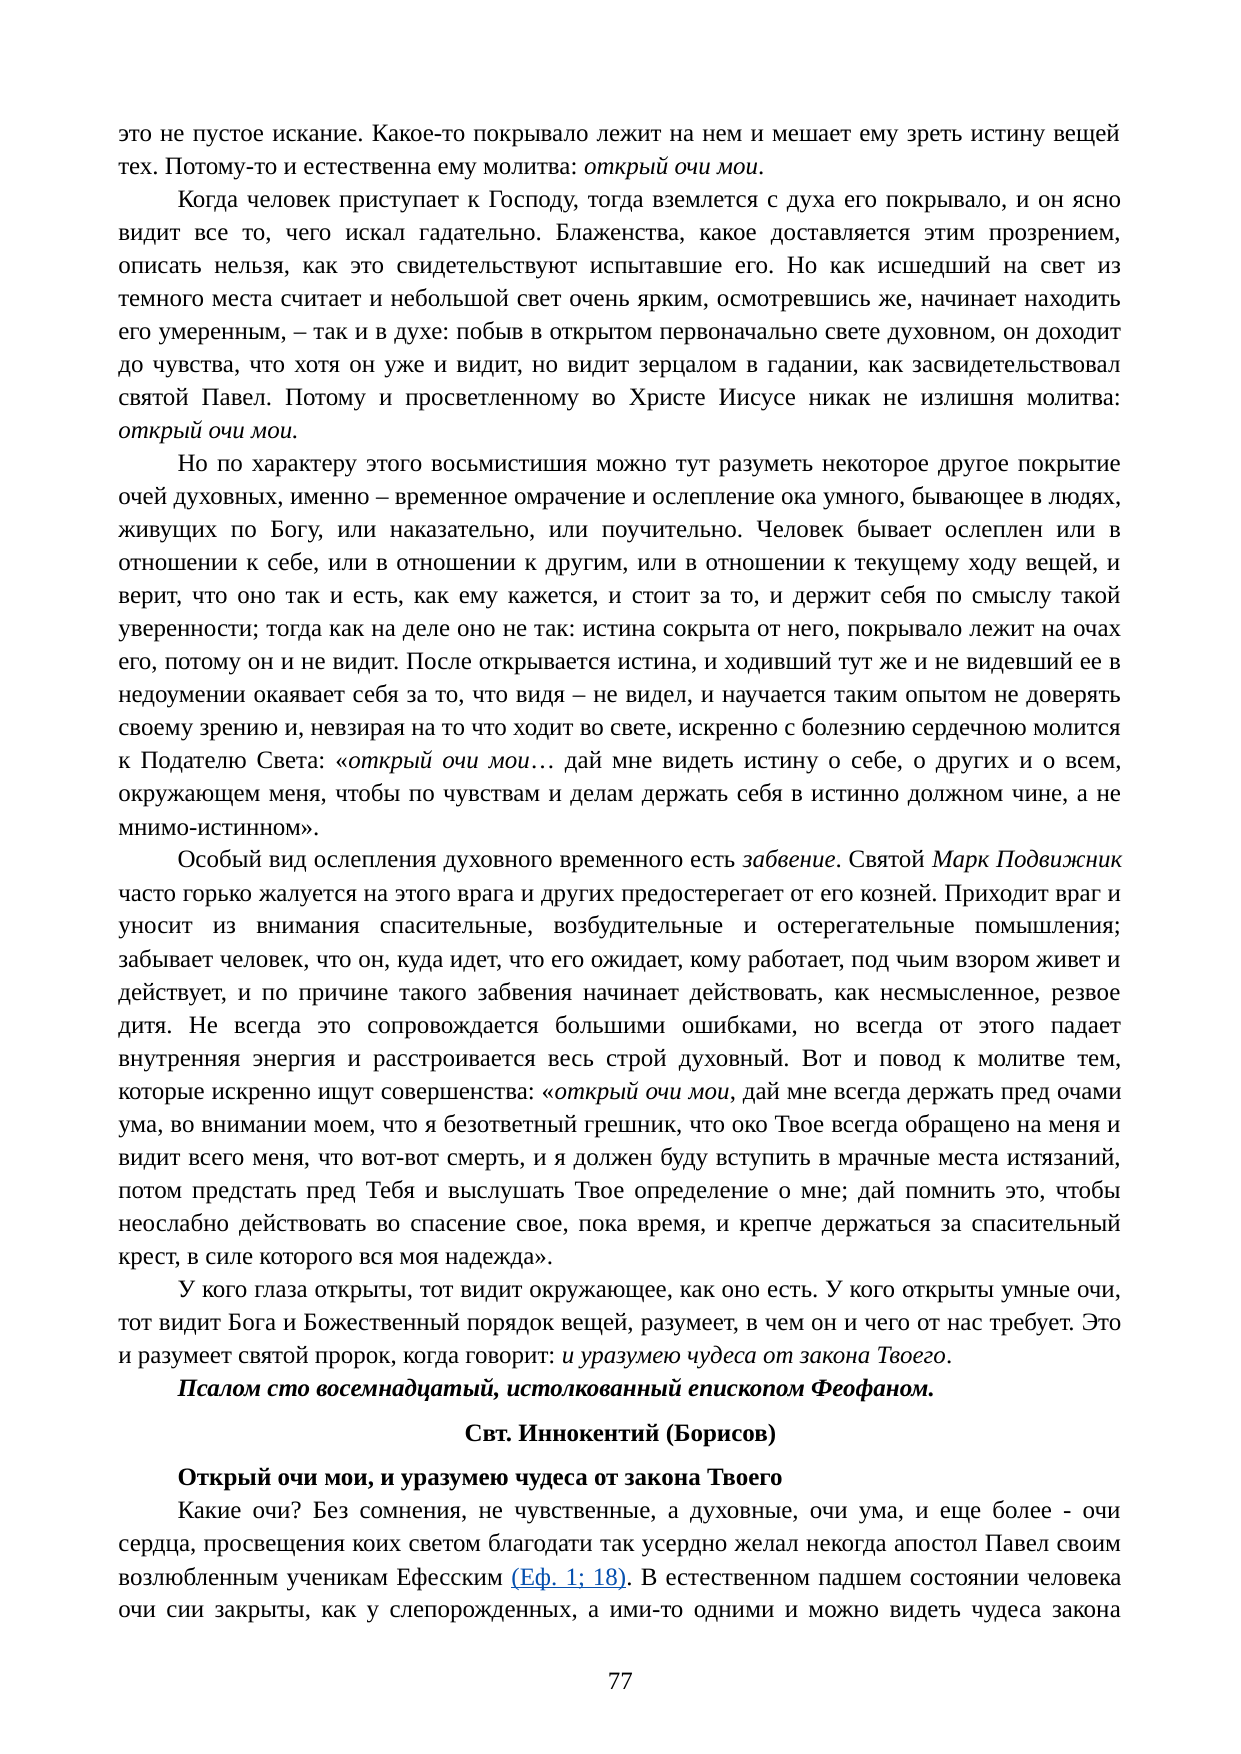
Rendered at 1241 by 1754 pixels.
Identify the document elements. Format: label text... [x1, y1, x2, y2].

text Открый очи мои, и уразумею чудеса от закона Твоего [118, 1462, 1122, 1491]
text Но по характеру этого восьмистишия можно тут разуметь некоторое другое покрытие очей духовных, именно – временное омрачение и ослепление ока умного, бывающее в людях, живущих по Богу, или наказательно, или поучительно. Человек бывает ослеплен или в отношении к себе, или в отношении к другим, или в отношении к текущему ходу вещей, и верит, что оно так и есть, как ему кажется, и стоит за то, и держит себя по смыслу такой уверенности; тогда как на деле оно не так: истина сокрыта от него, покрывало лежит на очах его, потому он и не видит. После открывается истина, и ходивший тут же и не видевший ее в недоумении окаявает себя за то, что видя – не видел, и научается таким опытом не доверять своему зрению и, невзирая на то что ходит во свете, искренно с болезнию сердечною молится к Подателю Света: «открый очи мои… дай мне видеть истину о себе, о других и о всем, окружающем меня, чтобы по чувствам и делам держать себя в истинно должном чине, а не мнимо-истинном». [118, 448, 1122, 840]
text Псалом сто восемнадцатый, истолкованный епископом Феофаном. [118, 1373, 1122, 1402]
text У кого глаза открыты, тот видит окружающее, как оно есть. У кого открыты умные очи, тот видит Бога и Божественный порядок вещей, разумеет, в чем он и чего от нас требует. Это и разумеет святой пророк, когда говорит: и уразумею чудеса от закона Твоего. [118, 1274, 1122, 1369]
subtitle Свт. Иннокентий (Борисов) [118, 1418, 1122, 1446]
text Особый вид ослепления духовного временного есть забвение. Святой Марк Подвижник часто горько жалуется на этого врага и других предостерегает от его козней. Приходит враг и уносит из внимания спасительные, возбудительные и остерегательные помышления; забывает человек, что он, куда идет, что его ожидает, кому работает, под чьим взором живет и действует, и по причине такого забвения начинает действовать, как несмысленное, резвое дитя. Не всегда это сопровождается большими ошибками, но всегда от этого падает внутренняя энергия и расстроивается весь строй духовный. Вот и повод к молитве тем, которые искренно ищут совершенства: «открый очи мои, дай мне всегда держать пред очами ума, во внимании моем, что я безответный грешник, что око Твое всегда обращено на меня и видит всего меня, что вот-вот смерть, и я должен буду вступить в мрачные места истязаний, потом предстать пред Тебя и выслушать Твое определение о мне; дай помнить это, чтобы неослабно действовать во спасение свое, пока время, и крепче держаться за спасительный крест, в силе которого вся моя надежда». [118, 844, 1122, 1269]
text Когда человек приступает к Господу, тогда вземлется с духа его покрывало, и он ясно видит все то, чего искал гадательно. Блаженства, какое доставляется этим прозрением, описать нельзя, как это свидетельствуют испытавшие его. Но как исшедший на свет из темного места считает и небольшой свет очень ярким, осмотревшись же, начинает находить его умеренным, – так и в духе: побыв в открытом первоначально свете духовном, он доходит до чувства, что хотя он уже и видит, но видит зерцалом в гадании, как засвидетельствовал святой Павел. Потому и просветленному во Христе Иисусе никак не излишня молитва: открый очи мои. [118, 184, 1122, 444]
text Какие очи? Без сомнения, не чувственные, а духовные, очи ума, и еще более - очи сердца, просвещения коих светом благодати так усердно желал некогда апостол Павел своим возлюбленным ученикам Ефесским (Еф. 1; 18). В естественном падшем состоянии человека очи сии закрыты, как у слепорожденных, а ими-то одними и можно видеть чудеса закона [118, 1496, 1122, 1623]
text это не пустое искание. Какое-то покрывало лежит на нем и мешает ему зреть истину вещей тех. Потому-то и естественна ему молитва: открый очи мои. [118, 118, 1122, 180]
